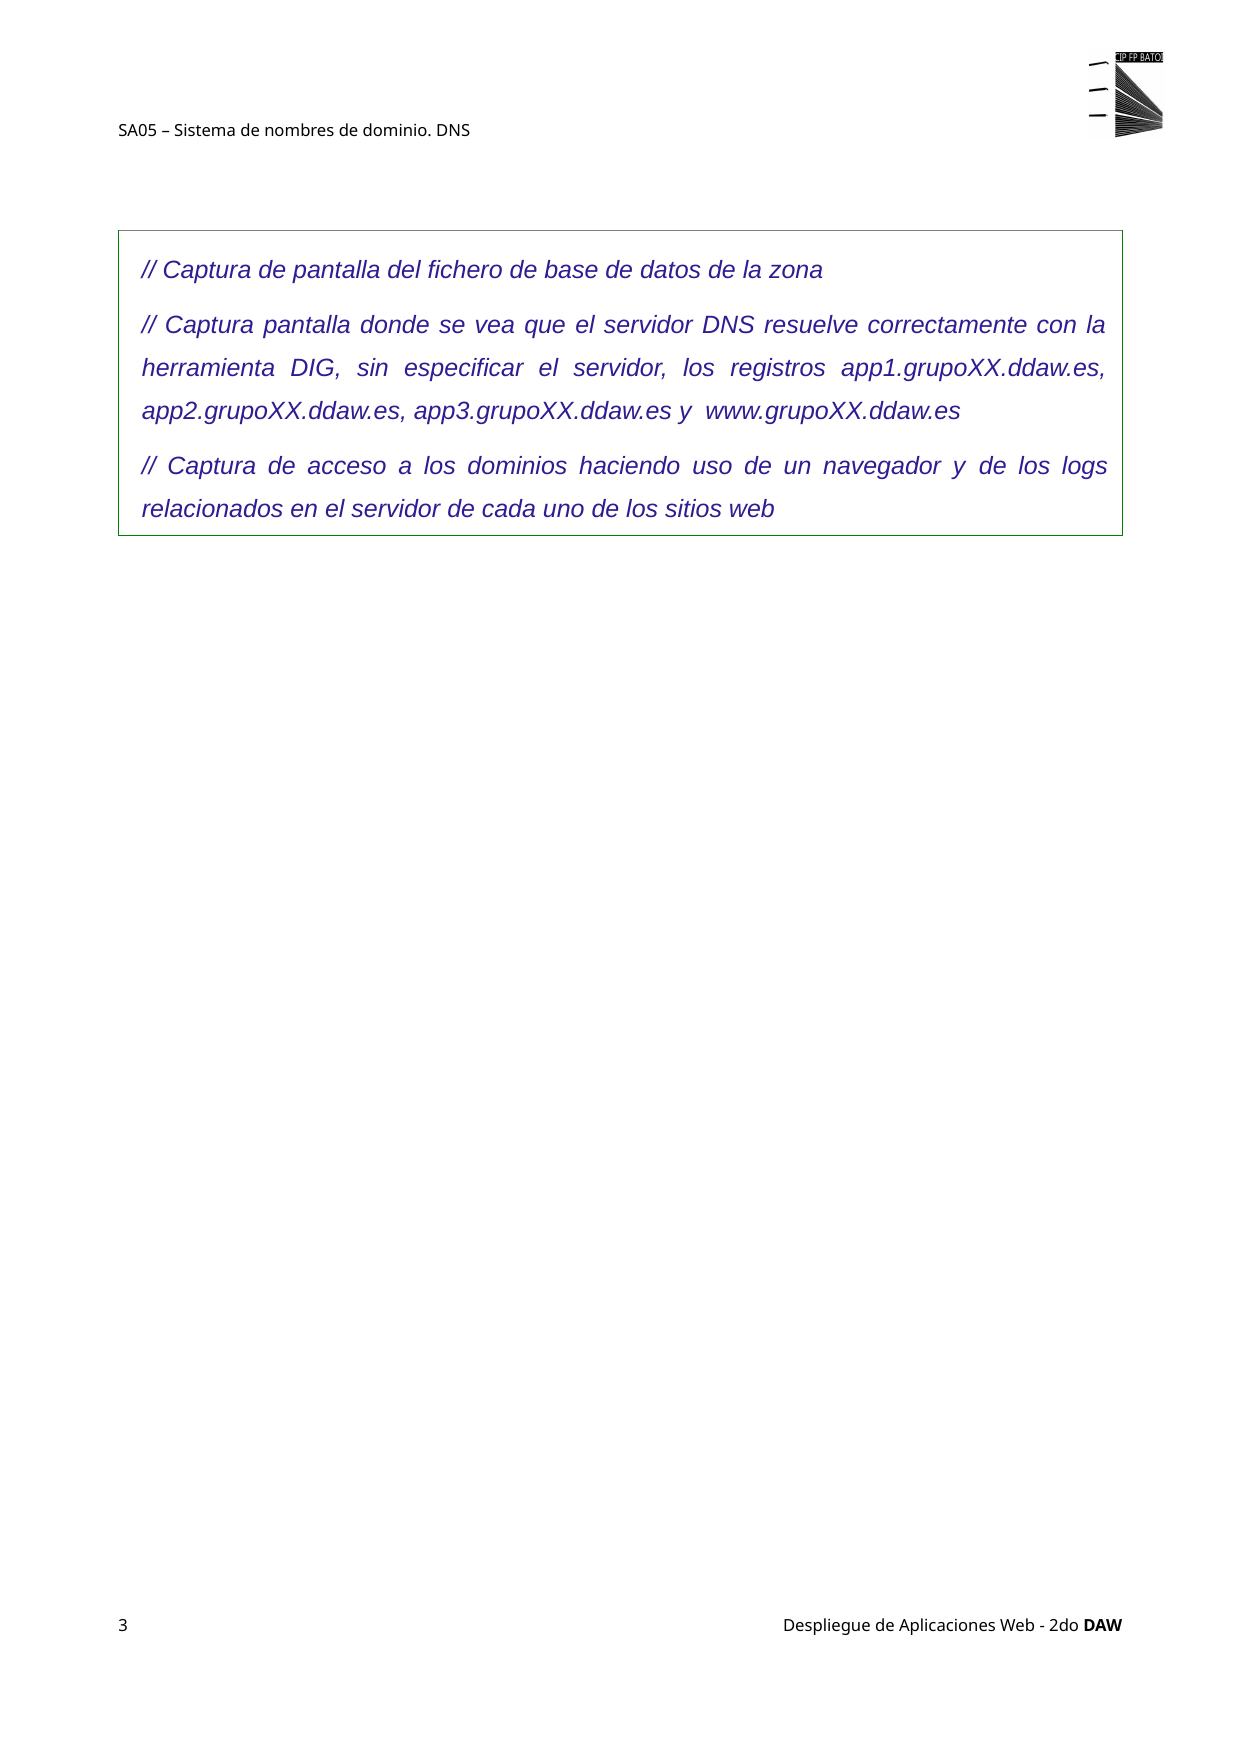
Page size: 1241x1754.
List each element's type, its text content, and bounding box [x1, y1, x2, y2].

table_header // Captura de pantalla del fichero de base de datos de la zona // Captura pantalla donde se vea que el servidor DNS resuelve correctamente con la herramienta DIG, sin especificar el servidor, los registros app1.grupoXX.ddaw.es, app2.grupoXX.ddaw.es, app3.grupoXX.ddaw.es y www.grupoXX.ddaw.es // Captura de acceso a los dominios haciendo uso de un navegador y de los logs relacionados en el servidor de cada uno de los sitios web [119, 231, 1122, 535]
picture [1087, 49, 1165, 140]
